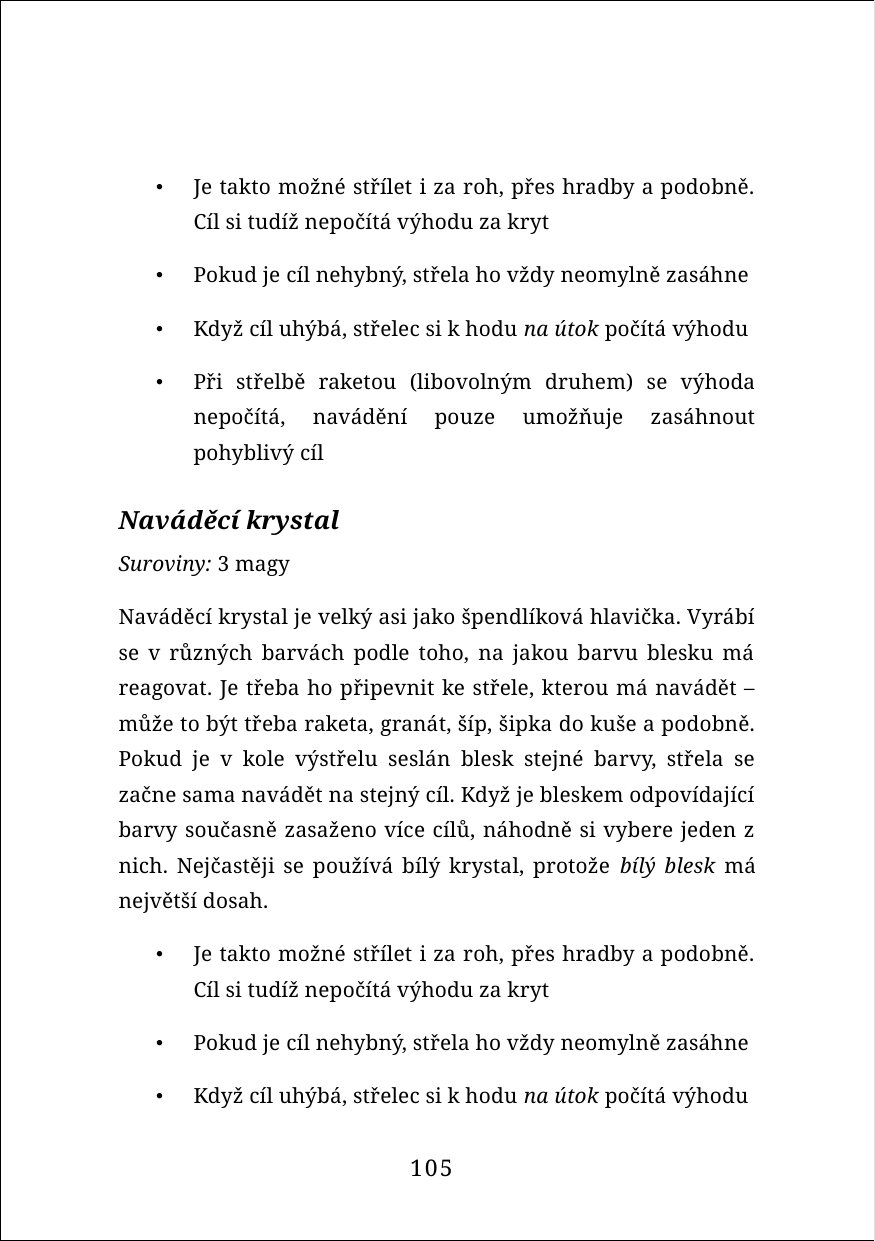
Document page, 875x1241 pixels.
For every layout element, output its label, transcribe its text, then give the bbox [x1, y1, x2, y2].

text Naváděcí krystal je velký asi jako špendlíková hlavička. Vyrábí se v různých barvách podle toho, na jakou barvu blesku má reagovat. Je třeba ho připevnit ke střele, kterou má navádět – může to být třeba raketa, granát, šíp, šipka do kuše a podobně. Pokud je v kole výstřelu seslán blesk stejné barvy, střela se začne sama navádět na stejný cíl. Když je bleskem odpovídající barvy současně zasaženo více cílů, náhodně si vybere jeden z nich. Nejčastěji se používá bílý krystal, protože bílý blesk má největší dosah. [118, 602, 756, 915]
list Když cíl uhýbá, střelec si k hodu na útok počítá výhodu [156, 1081, 756, 1110]
list Pokud je cíl nehybný, střela ho vždy neomylně zasáhne [156, 1028, 756, 1057]
list Při střelbě raketou (libovolným druhem) se výhoda nepočítá, navádění pouze umožňuje zasáhnout pohyblivý cíl [156, 367, 756, 466]
subtitle Naváděcí krystal [118, 503, 756, 537]
list Pokud je cíl nehybný, střela ho vždy neomylně zasáhne [156, 261, 756, 289]
list Když cíl uhýbá, střelec si k hodu na útok počítá výhodu [156, 314, 756, 342]
list Je takto možné střílet i za roh, přes hradby a podobně. Cíl si tudíž nepočítá výhodu za kryt [156, 939, 756, 1003]
text Suroviny: 3 magy [118, 549, 756, 577]
list Je takto možné střílet i za roh, přes hradby a podobně. Cíl si tudíž nepočítá výhodu za kryt [156, 172, 756, 236]
